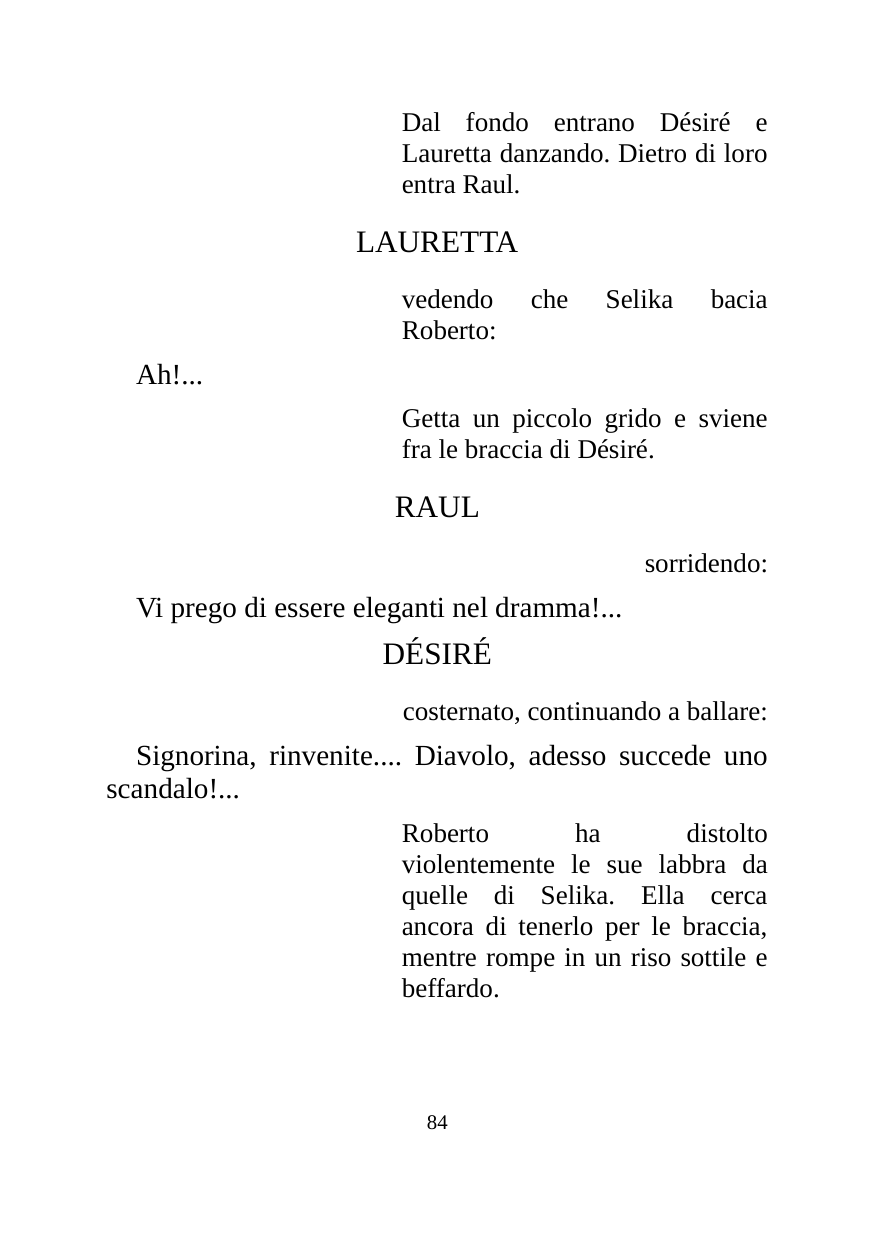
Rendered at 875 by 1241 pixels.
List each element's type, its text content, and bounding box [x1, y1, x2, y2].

text LAURETTA [106, 223, 768, 259]
text vedendo che Selika bacia Roberto: [402, 283, 768, 345]
text Dal fondo entrano Désiré e Lauretta danzando. Dietro di loro entra Raul. [402, 106, 768, 200]
text Getta un piccolo grido e sviene fra le braccia di Désiré. [402, 402, 768, 464]
text Signorina, rinvenite.... Diavolo, adesso succede uno scandalo!... [106, 738, 768, 805]
text sorridendo: [402, 547, 768, 578]
text Vi prego di essere eleganti nel dramma!... [106, 590, 768, 624]
text costernato, continuando a ballare: [402, 695, 768, 726]
text Ah!... [106, 357, 768, 390]
text DÉSIRÉ [106, 636, 768, 672]
text Roberto ha distolto violentemente le sue labbra da quelle di Selika. Ella cerca ancora di tenerlo per le braccia, mentre rompe in un riso sottile e beffardo. [402, 817, 768, 1004]
text RAUL [106, 488, 768, 524]
